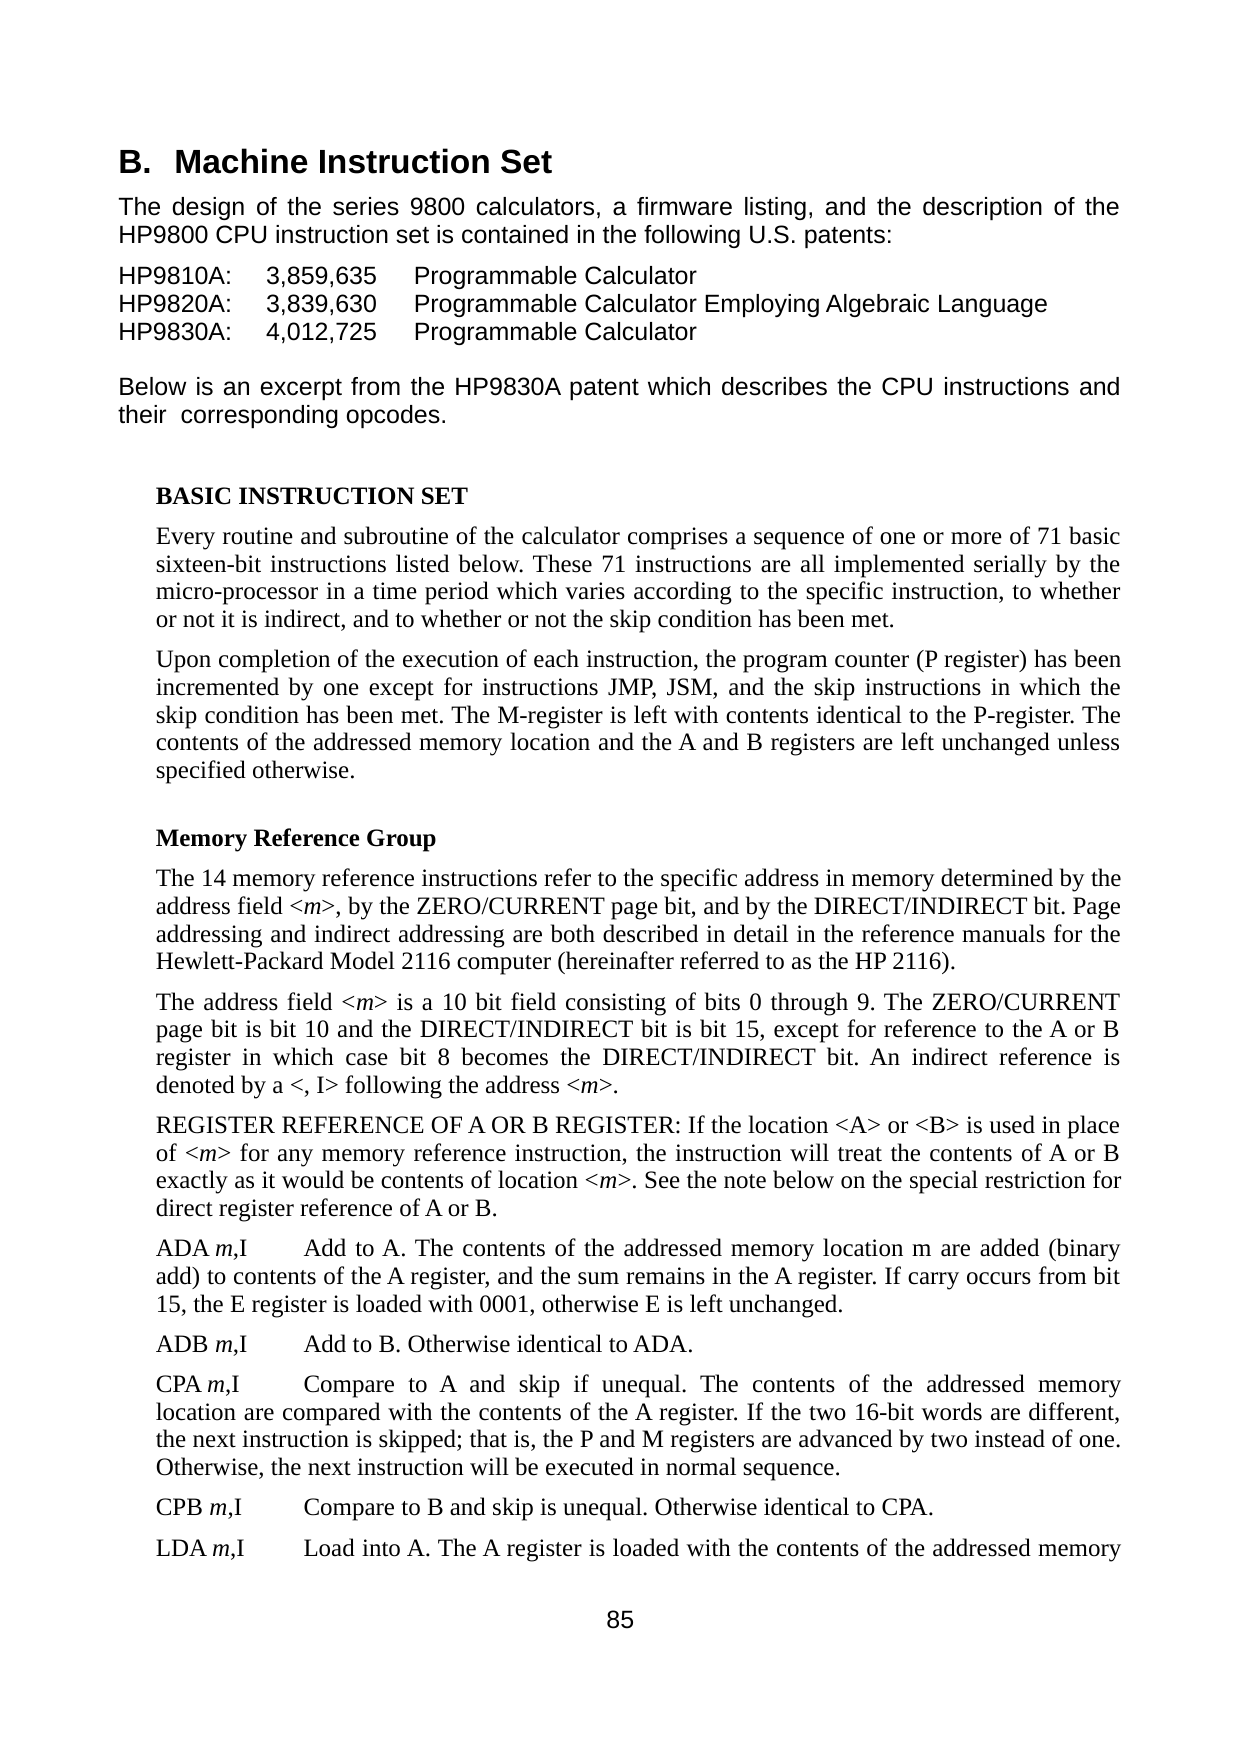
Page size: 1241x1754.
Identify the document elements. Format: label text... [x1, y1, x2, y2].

text ADB m,I Add to B. Otherwise identical to ADA. [156, 1330, 1122, 1358]
text ADA m,I Add to A. The contents of the addressed memory location m are added (binary add) to contents of the A register, and the sum remains in the A register. If carry occurs from bit 15, the E register is loaded with 0001, otherwise E is left unchanged. [156, 1234, 1122, 1317]
text CPA m,I Compare to A and skip if unequal. The contents of the addressed memory location are compared with the contents of the A register. If the two 16-bit words are different, the next instruction is skipped; that is, the P and M registers are advanced by two instead of one. Otherwise, the next instruction will be executed in normal sequence. [156, 1370, 1122, 1481]
text Every routine and subroutine of the calculator comprises a sequence of one or more of 71 basic sixteen-bit instructions listed below. These 71 instructions are all implemented serially by the micro-processor in a time period which varies according to the specific instruction, to whether or not it is indirect, and to whether or not the skip condition has been met. [156, 522, 1122, 633]
text Memory Reference Group [156, 796, 1122, 852]
text Below is an excerpt from the HP9830A patent which describes the CPU instructions and their corresponding opcodes. [118, 373, 1122, 429]
text The design of the series 9800 calculators, a firmware listing, and the description of the HP9800 CPU instruction set is contained in the following U.S. patents: [118, 193, 1122, 249]
text LDA m,I Load into A. The A register is loaded with the contents of the addressed memory [156, 1534, 1122, 1561]
text The address field <m> is a 10 bit field consisting of bits 0 through 9. The ZERO/CURRENT page bit is bit 10 and the DIRECT/INDIRECT bit is bit 15, except for reference to the A or B register in which case bit 8 becomes the DIRECT/INDIRECT bit. An indirect reference is denoted by a <, I> following the address <m>. [156, 988, 1122, 1098]
text BASIC INSTRUCTION SET [156, 482, 1122, 509]
text CPB m,I Compare to B and skip is unequal. Otherwise identical to CPA. [156, 1493, 1122, 1521]
subtitle Machine Instruction Set [118, 143, 1122, 181]
text HP9830A: 4,012,725 Programmable Calculator [118, 317, 1122, 345]
text REGISTER REFERENCE OF A OR B REGISTER: If the location <A> or <B> is used in place of <m> for any memory reference instruction, the instruction will treat the contents of A or B exactly as it would be contents of location <m>. See the note below on the special restriction for direct register reference of A or B. [156, 1111, 1122, 1222]
text Upon completion of the execution of each instruction, the program counter (P register) has been incremented by one except for instructions JMP, JSM, and the skip instructions in which the skip condition has been met. The M-register is left with contents identical to the P-register. The contents of the addressed memory location and the A and B registers are left unchanged unless specified otherwise. [156, 645, 1122, 784]
text The 14 memory reference instructions refer to the specific address in memory determined by the address field <m>, by the ZERO/CURRENT page bit, and by the DIRECT/INDIRECT bit. Page addressing and indirect addressing are both described in detail in the reference manuals for the Hewlett-Packard Model 2116 computer (hereinafter referred to as the HP 2116). [156, 864, 1122, 975]
text HP9820A: 3,839,630 Programmable Calculator Employing Algebraic Language [118, 289, 1122, 317]
text HP9810A: 3,859,635 Programmable Calculator [118, 261, 1122, 289]
